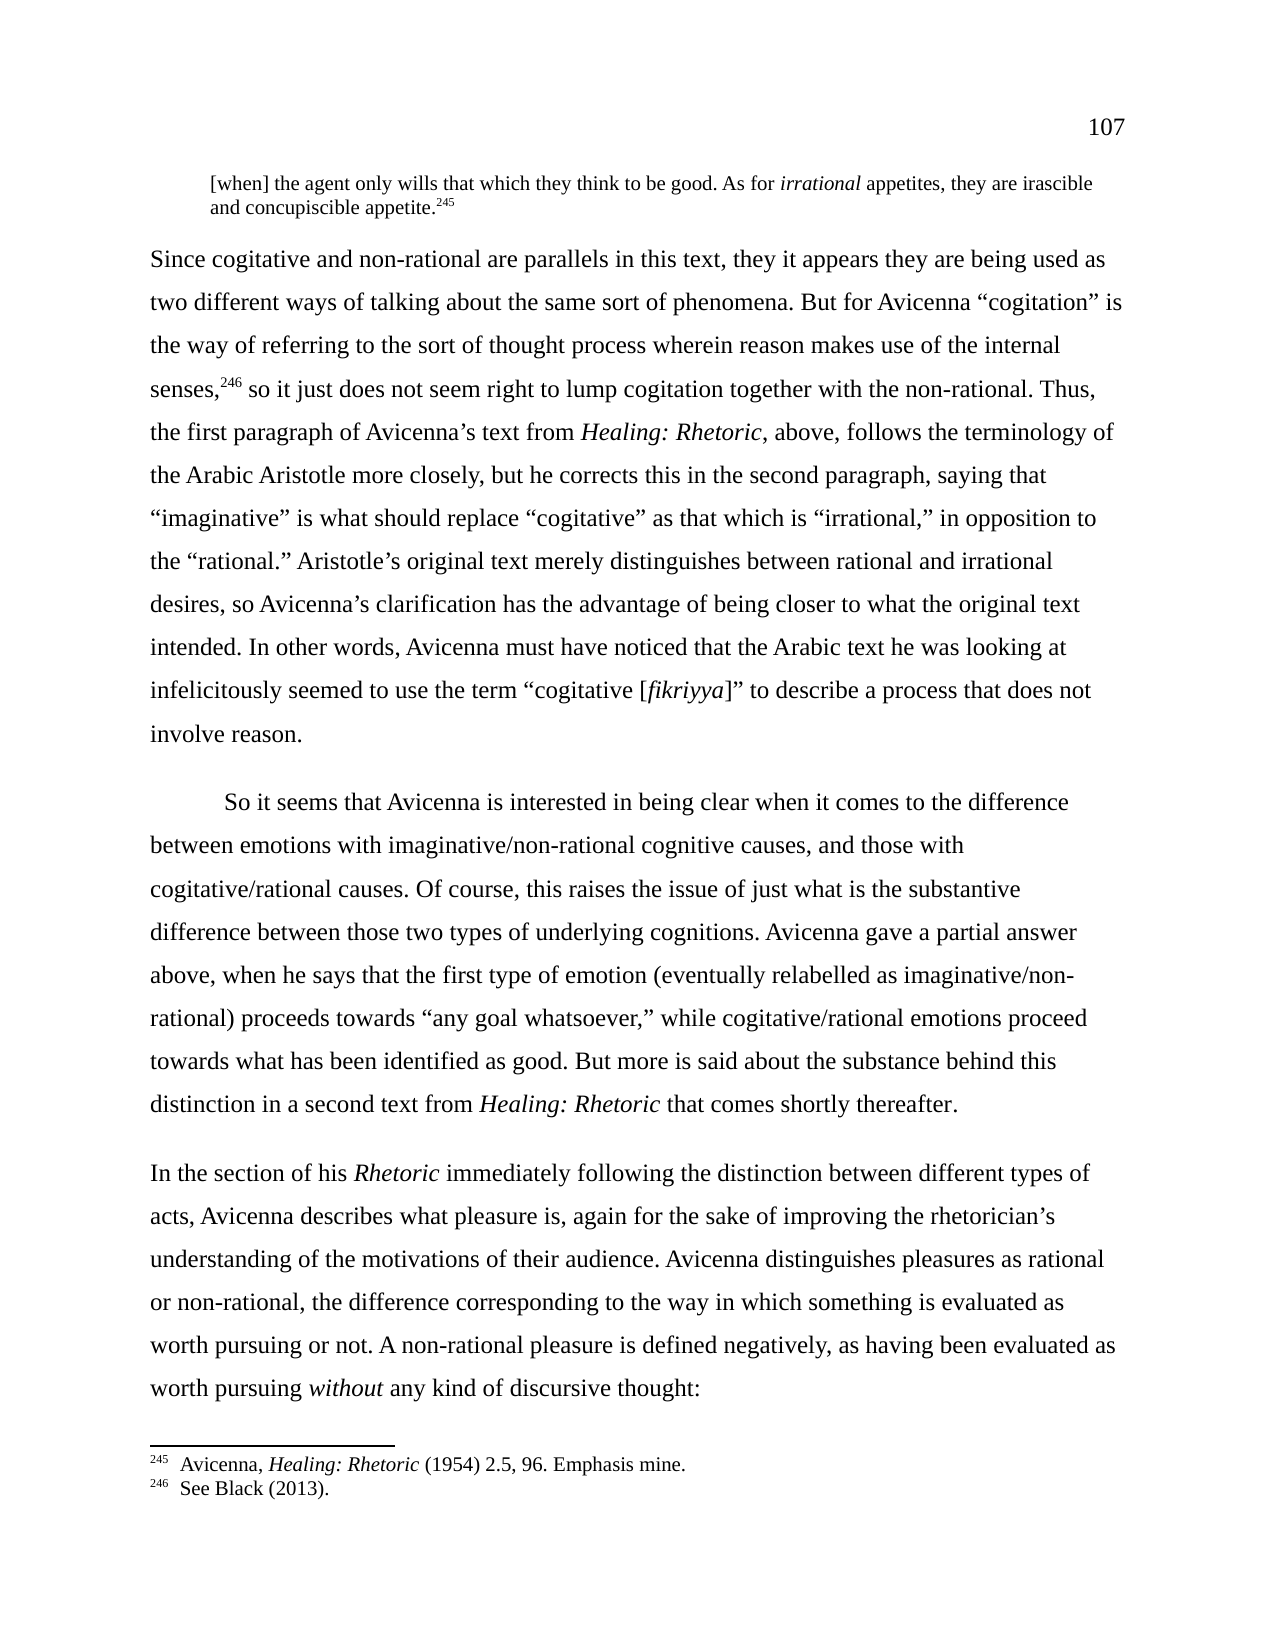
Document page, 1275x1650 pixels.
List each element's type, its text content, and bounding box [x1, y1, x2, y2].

text So it seems that Avicenna is interested in being clear when it comes to the difference between emotions with imaginative/non-rational cognitive causes, and those with cogitative/rational causes. Of course, this raises the issue of just what is the substantive difference between those two types of underlying cognitions. Avicenna gave a partial answer above, when he says that the first type of emotion (eventually relabelled as imaginative/non-rational) proceeds towards “any goal whatsoever,” while cogitative/rational emotions proceed towards what has been identified as good. But more is said about the substance behind this distinction in a second text from Healing: Rhetoric that comes shortly thereafter. [150, 787, 1125, 1118]
text See Black (2013). [150, 1476, 1125, 1500]
text In the section of his Rhetoric immediately following the distinction between different types of acts, Avicenna describes what pleasure is, again for the sake of improving the rhetorician’s understanding of the motivations of their audience. Avicenna distinguishes pleasures as rational or non-rational, the difference corresponding to the way in which something is evaluated as worth pursuing or not. A non-rational pleasure is defined negatively, as having been evaluated as worth pursuing without any kind of discursive thought: [150, 1158, 1125, 1402]
text [when] the agent only wills that which they think to be good. As for irrational appetites, they are irascible and concupiscible appetite. [210, 171, 1125, 219]
text Since cogitative and non-rational are parallels in this text, they it appears they are being used as two different ways of talking about the same sort of phenomena. But for Avicenna “cogitation” is the way of referring to the sort of thought process wherein reason makes use of the internal senses, so it just does not seem right to lump cogitation together with the non-rational. Thus, the first paragraph of Avicenna’s text from Healing: Rhetoric, above, follows the terminology of the Arabic Aristotle more closely, but he corrects this in the second paragraph, saying that “imaginative” is what should replace “cogitative” as that which is “irrational,” in opposition to the “rational.” Aristotle’s original text merely distinguishes between rational and irrational desires, so Avicenna’s clarification has the advantage of being closer to what the original text intended. In other words, Avicenna must have noticed that the Arabic text he was looking at infelicitously seemed to use the term “cogitative [fikriyya]” to describe a process that does not involve reason. [150, 244, 1125, 747]
text Avicenna, Healing: Rhetoric (1954) 2.5, 96. Emphasis mine. [150, 1452, 1125, 1476]
